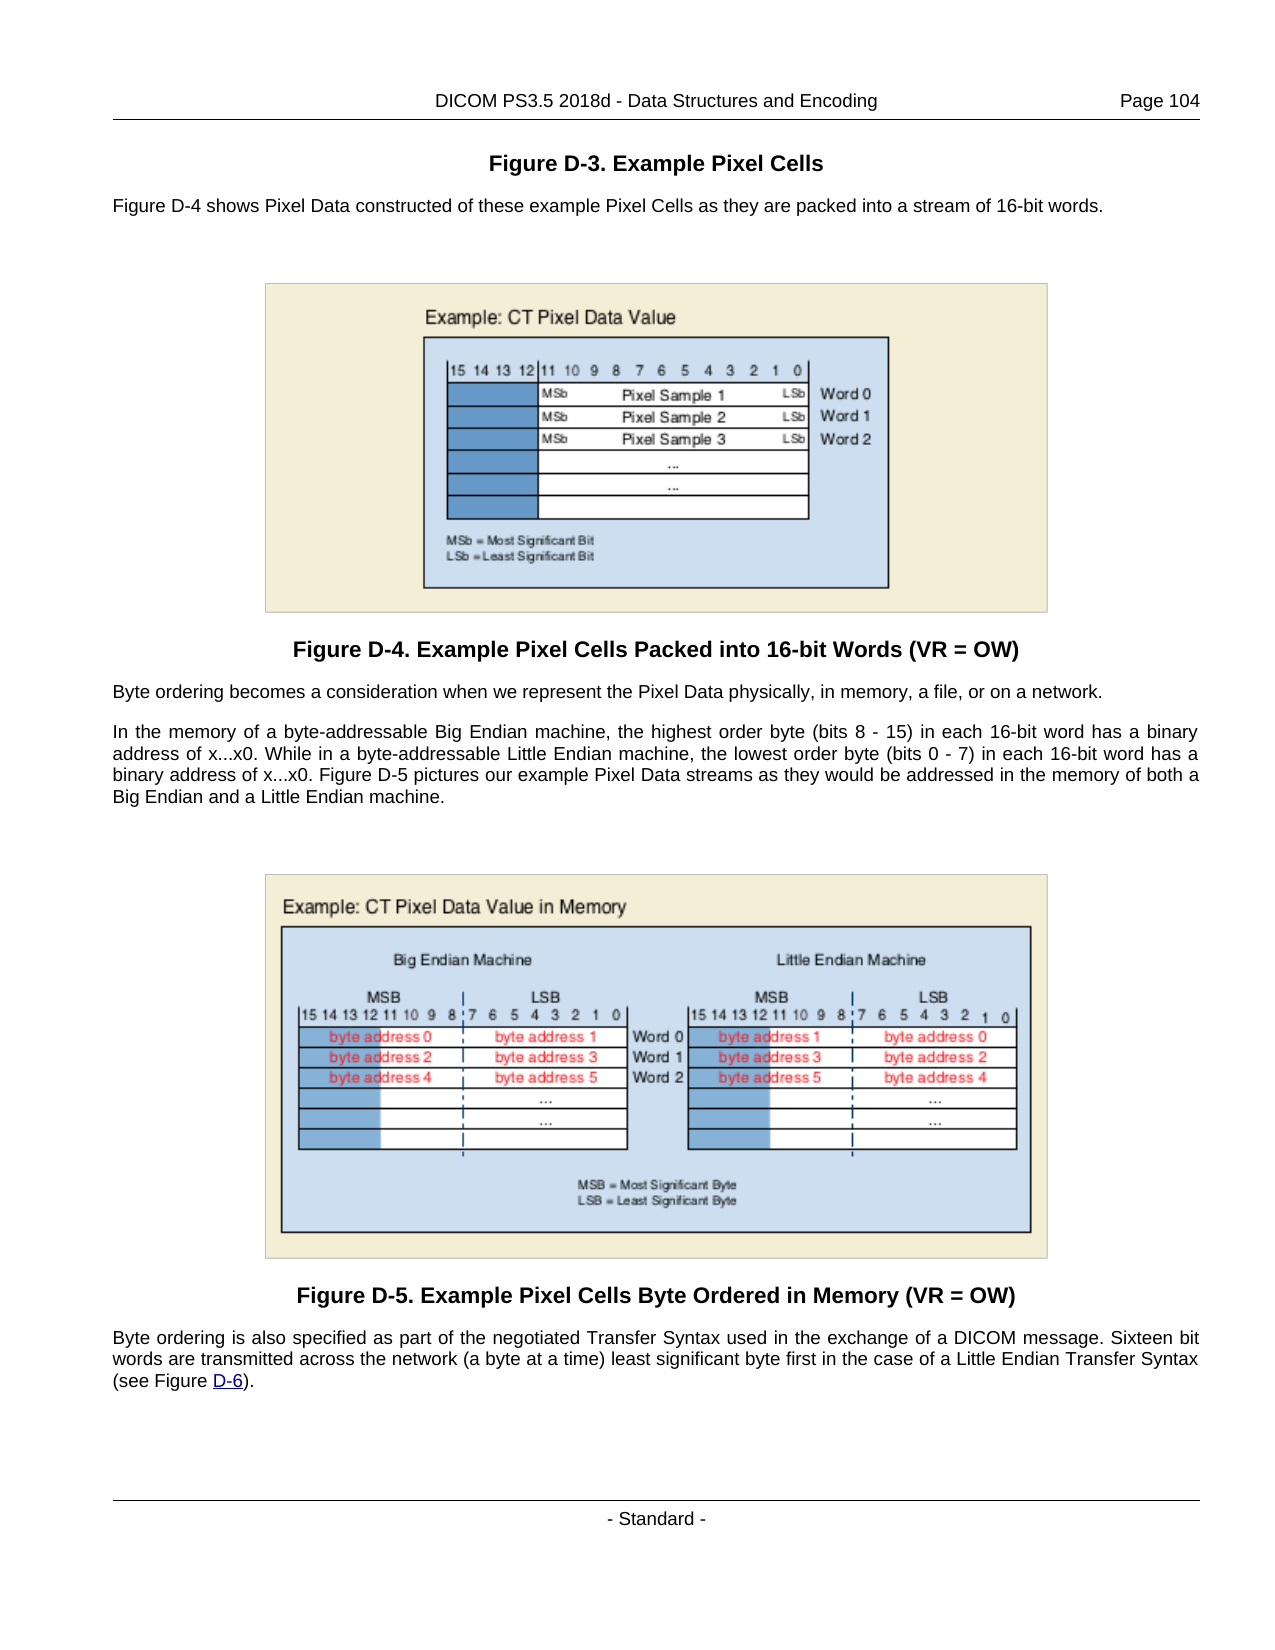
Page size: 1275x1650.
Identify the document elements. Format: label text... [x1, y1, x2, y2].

text Byte ordering is also specified as part of the negotiated Transfer Syntax used in the exchange of a DICOM message. Sixteen bit words are transmitted across the network (a byte at a time) least significant byte first in the case of a Little Endian Transfer Syntax (see Figure D-6). [112, 1326, 1200, 1391]
text Figure D-5. Example Pixel Cells Byte Ordered in Memory (VR = OW) [112, 1282, 1200, 1308]
text Figure D-4. Example Pixel Cells Packed into 16-bit Words (VR = OW) [112, 636, 1200, 662]
text In the memory of a byte-addressable Big Endian machine, the highest order byte (bits 8 - 15) in each 16-bit word has a binary address of x...x0. While in a byte-addressable Little Endian machine, the lowest order byte (bits 0 - 7) in each 16-bit word has a binary address of x...x0. Figure D-5 pictures our example Pixel Data streams as they would be addressed in the memory of both a Big Endian and a Little Endian machine. [112, 721, 1200, 807]
text Byte ordering becomes a consideration when we represent the Pixel Data physically, in memory, a file, or on a network. [112, 681, 1200, 702]
picture [264, 282, 1049, 614]
text Figure D-4 shows Pixel Data constructed of these example Pixel Cells as they are packed into a stream of 16-bit words. [112, 194, 1200, 216]
text Figure D-3. Example Pixel Cells [112, 150, 1200, 176]
picture [264, 873, 1049, 1260]
